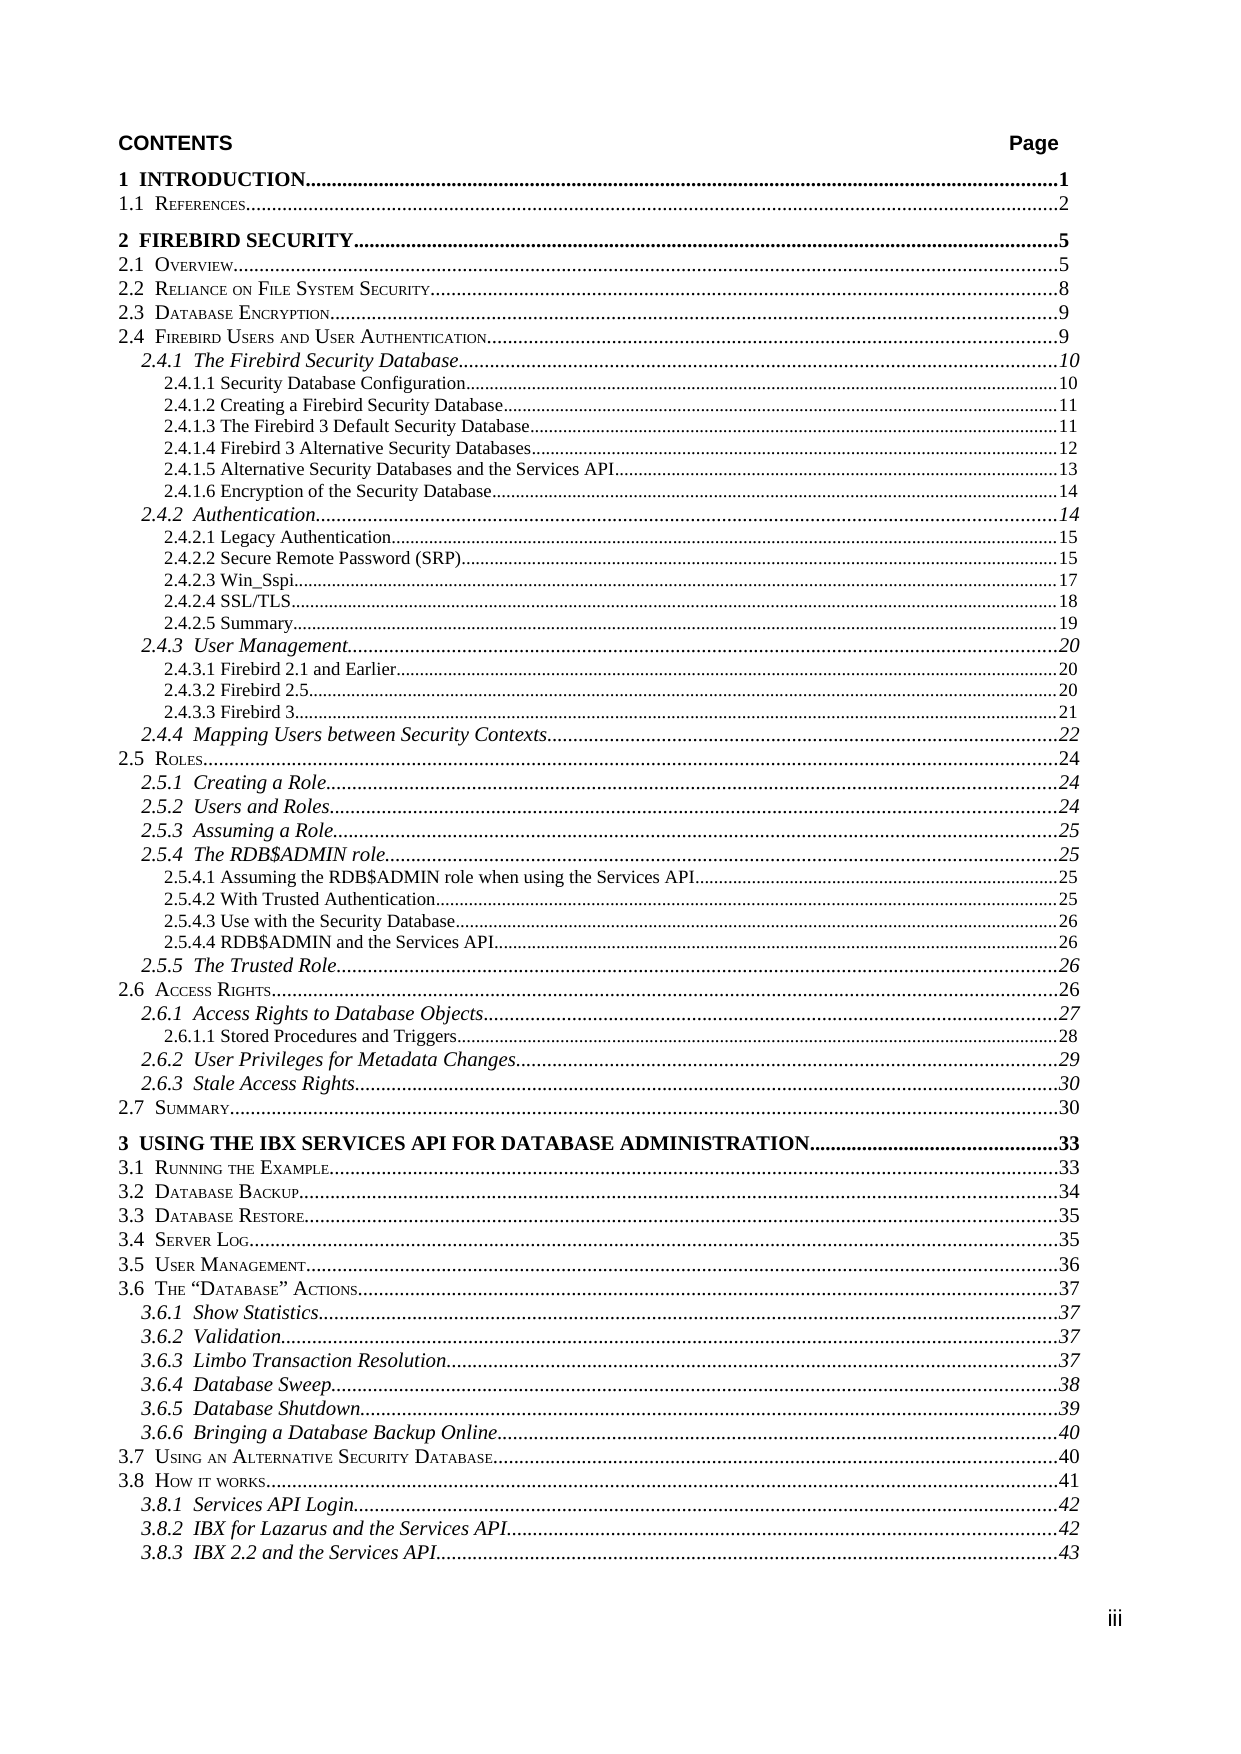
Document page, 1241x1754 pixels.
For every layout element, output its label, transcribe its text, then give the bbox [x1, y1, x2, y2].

text 2.5.4.3 Use with the Security Database 26 [164, 909, 1122, 931]
text 2.4.2.4 SSL/TLS 18 [164, 590, 1122, 612]
text 3 Using the IBX Services API for Database Administration 33 [118, 1131, 1122, 1155]
text 2.6.2 User Privileges for Metadata Changes 29 [141, 1046, 1122, 1071]
text 2.5.4.1 Assuming the RDB$ADMIN role when using the Services API 25 [164, 866, 1122, 888]
text 2.4.1.1 Security Database Configuration 10 [164, 372, 1122, 394]
text 2.4.1.6 Encryption of the Security Database 14 [164, 480, 1122, 501]
text 3.6 The “Database” Actions 37 [118, 1276, 1122, 1299]
text 2.6.1 Access Rights to Database Objects 27 [141, 1001, 1122, 1025]
text 3.6.4 Database Sweep 38 [141, 1372, 1122, 1396]
text 3.8 How it works 41 [118, 1468, 1122, 1492]
text 3.3 Database Restore 35 [118, 1203, 1122, 1227]
text 3.6.3 Limbo Transaction Resolution 37 [141, 1348, 1122, 1372]
text 2.4.1.5 Alternative Security Databases and the Services API 13 [164, 458, 1122, 480]
text 2.6.1.1 Stored Procedures and Triggers 28 [164, 1025, 1122, 1046]
text 2 Firebird Security 5 [118, 228, 1122, 252]
text 2.5.3 Assuming a Role 25 [141, 818, 1122, 842]
text 3.6.5 Database Shutdown 39 [141, 1396, 1122, 1420]
text 3.1 Running the Example 33 [118, 1155, 1122, 1179]
text 2.4.3.1 Firebird 2.1 and Earlier 20 [164, 657, 1122, 679]
text 2.4.2.5 Summary 19 [164, 612, 1122, 633]
text 2.7 Summary 30 [118, 1094, 1122, 1119]
text 3.4 Server Log 35 [118, 1227, 1122, 1251]
text 2.4.1.3 The Firebird 3 Default Security Database 11 [164, 415, 1122, 437]
text 2.4.1.4 Firebird 3 Alternative Security Databases 12 [164, 437, 1122, 458]
text 2.5.4.4 RDB$ADMIN and the Services API 26 [164, 931, 1122, 953]
text 3.8.2 IBX for Lazarus and the Services API 42 [141, 1516, 1122, 1540]
text 2.6 Access Rights 26 [118, 977, 1122, 1001]
text 3.6.2 Validation 37 [141, 1324, 1122, 1348]
text 2.5 Roles 24 [118, 746, 1122, 770]
text 2.5.4.2 With Trusted Authentication 25 [164, 888, 1122, 909]
text 2.4.3.3 Firebird 3 21 [164, 701, 1122, 722]
text 2.5.5 The Trusted Role 26 [141, 953, 1122, 977]
text 3.7 Using an Alternative Security Database 40 [118, 1444, 1122, 1468]
text 3.8.1 Services API Login 42 [141, 1492, 1122, 1516]
text 2.4.1.2 Creating a Firebird Security Database 11 [164, 394, 1122, 415]
text 2.4.1 The Firebird Security Database 10 [141, 348, 1122, 372]
text 2.4.3 User Management 20 [141, 633, 1122, 657]
text 3.6.1 Show Statistics 37 [141, 1299, 1122, 1324]
text 2.4.2.3 Win_Sspi 17 [164, 569, 1122, 590]
text 1.1 References 2 [118, 191, 1122, 215]
text 3.5 User Management 36 [118, 1251, 1122, 1276]
text 2.3 Database Encryption 9 [118, 300, 1122, 324]
text 1 Introduction 1 [118, 167, 1122, 191]
text 2.4.3.2 Firebird 2.5 20 [164, 679, 1122, 701]
text 2.4.2 Authentication 14 [141, 501, 1122, 526]
text 2.5.4 The RDB$ADMIN role 25 [141, 842, 1122, 866]
text 2.2 Reliance on File System Security 8 [118, 276, 1122, 300]
text 2.4.2.1 Legacy Authentication 15 [164, 526, 1122, 547]
text 2.1 Overview 5 [118, 252, 1122, 276]
text 3.6.6 Bringing a Database Backup Online 40 [141, 1420, 1122, 1444]
text CONTENTS Page [118, 131, 1122, 154]
text 2.5.1 Creating a Role 24 [141, 770, 1122, 794]
text 2.4.2.2 Secure Remote Password (SRP) 15 [164, 547, 1122, 569]
text 3.2 Database Backup 34 [118, 1179, 1122, 1203]
text 2.4 Firebird Users and User Authentication 9 [118, 324, 1122, 348]
text 2.5.2 Users and Roles 24 [141, 794, 1122, 818]
text 3.8.3 IBX 2.2 and the Services API 43 [141, 1540, 1122, 1564]
text 2.6.3 Stale Access Rights 30 [141, 1071, 1122, 1094]
text 2.4.4 Mapping Users between Security Contexts 22 [141, 722, 1122, 746]
